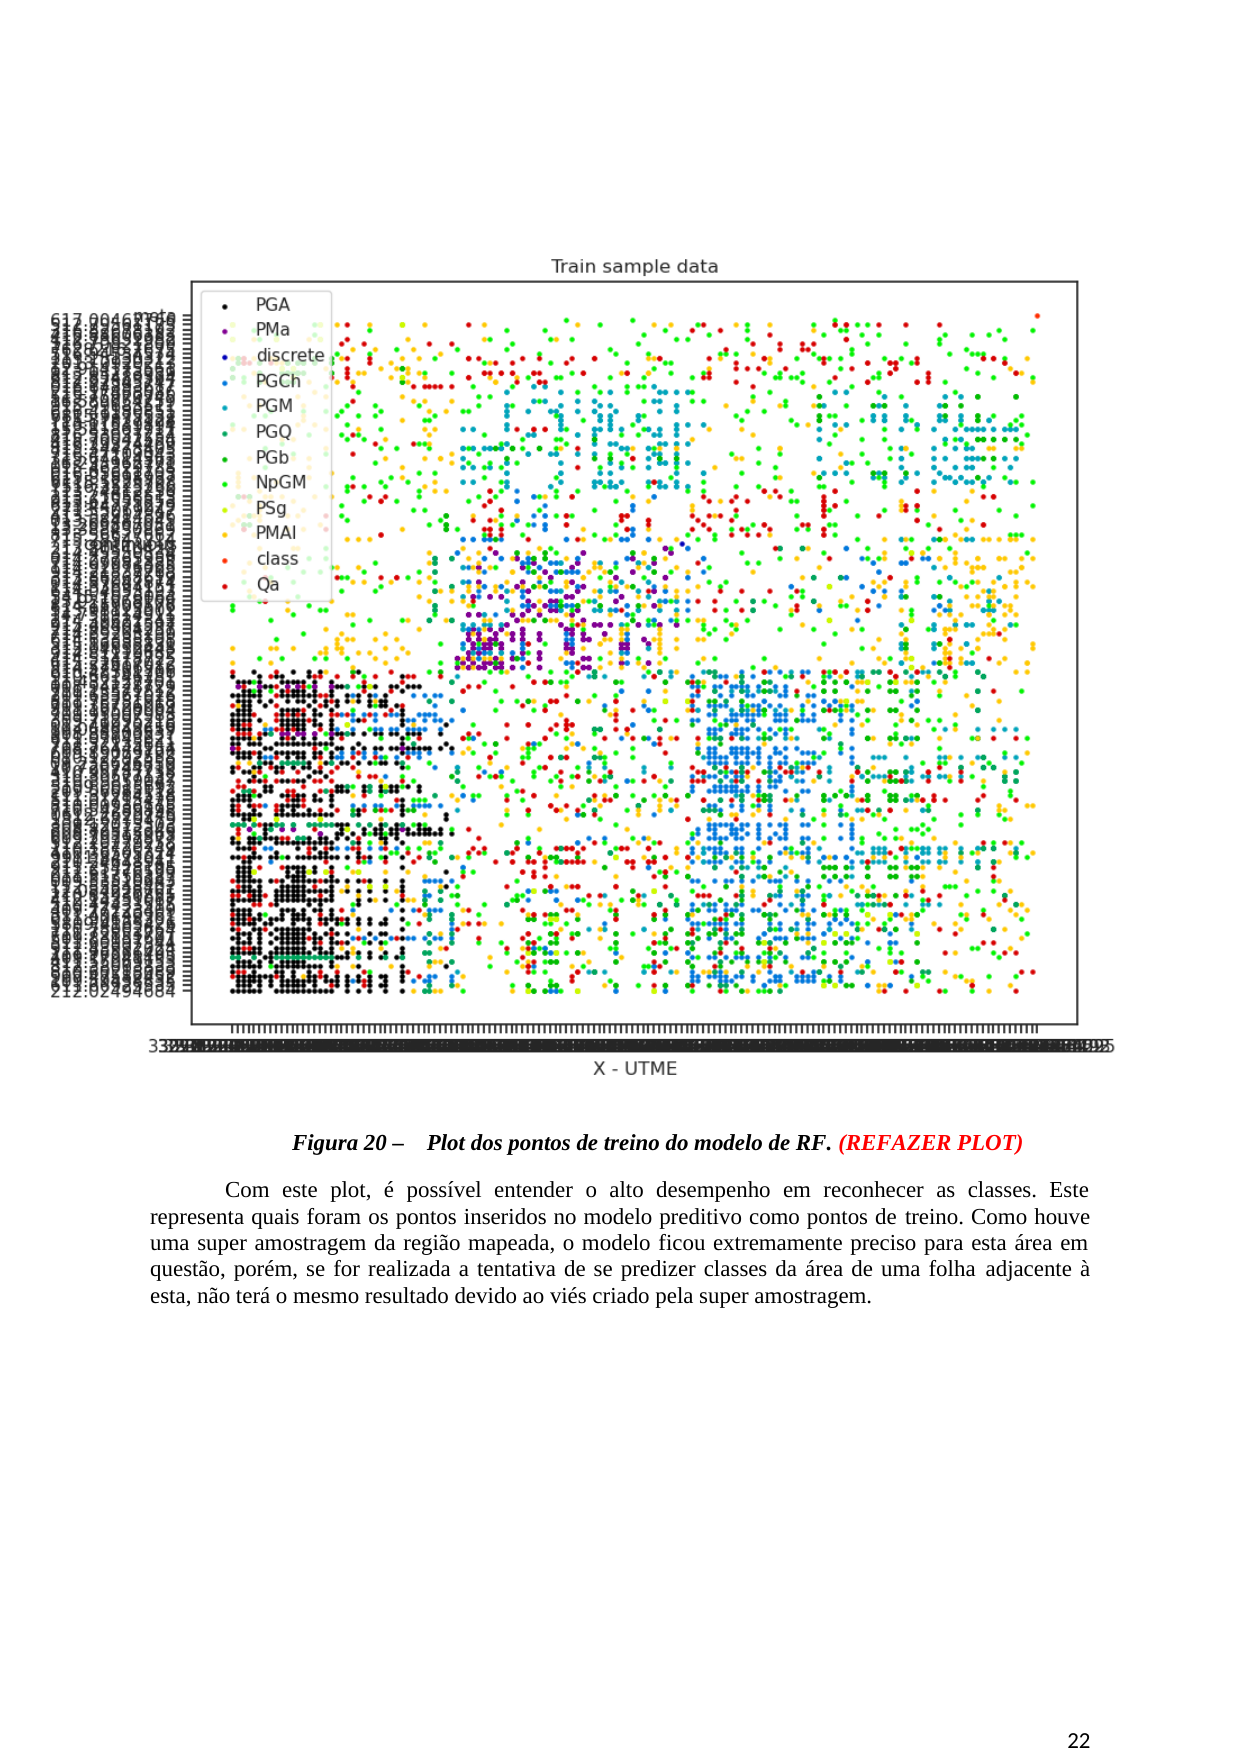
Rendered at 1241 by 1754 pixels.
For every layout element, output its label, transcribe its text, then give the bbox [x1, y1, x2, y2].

text [150, 150, 1090, 166]
text Com este plot, é possível entender o alto desempenho em reconhecer as classes. Este representa quais foram os pontos inseridos no modelo preditivo como pontos de treino. Como houve uma super amostragem da região mapeada, o modelo ficou extremamente preciso para esta área em questão, porém, se for realizada a tentativa de se predizer classes da área de uma folha adjacente à esta, não terá o mesmo resultado devido ao viés criado pela super amostragem. [150, 1176, 1090, 1308]
picture [49, 166, 1192, 1130]
text Figura 20 – Plot dos pontos de treino do modelo de RF. (REFAZER PLOT) [150, 1130, 1090, 1156]
